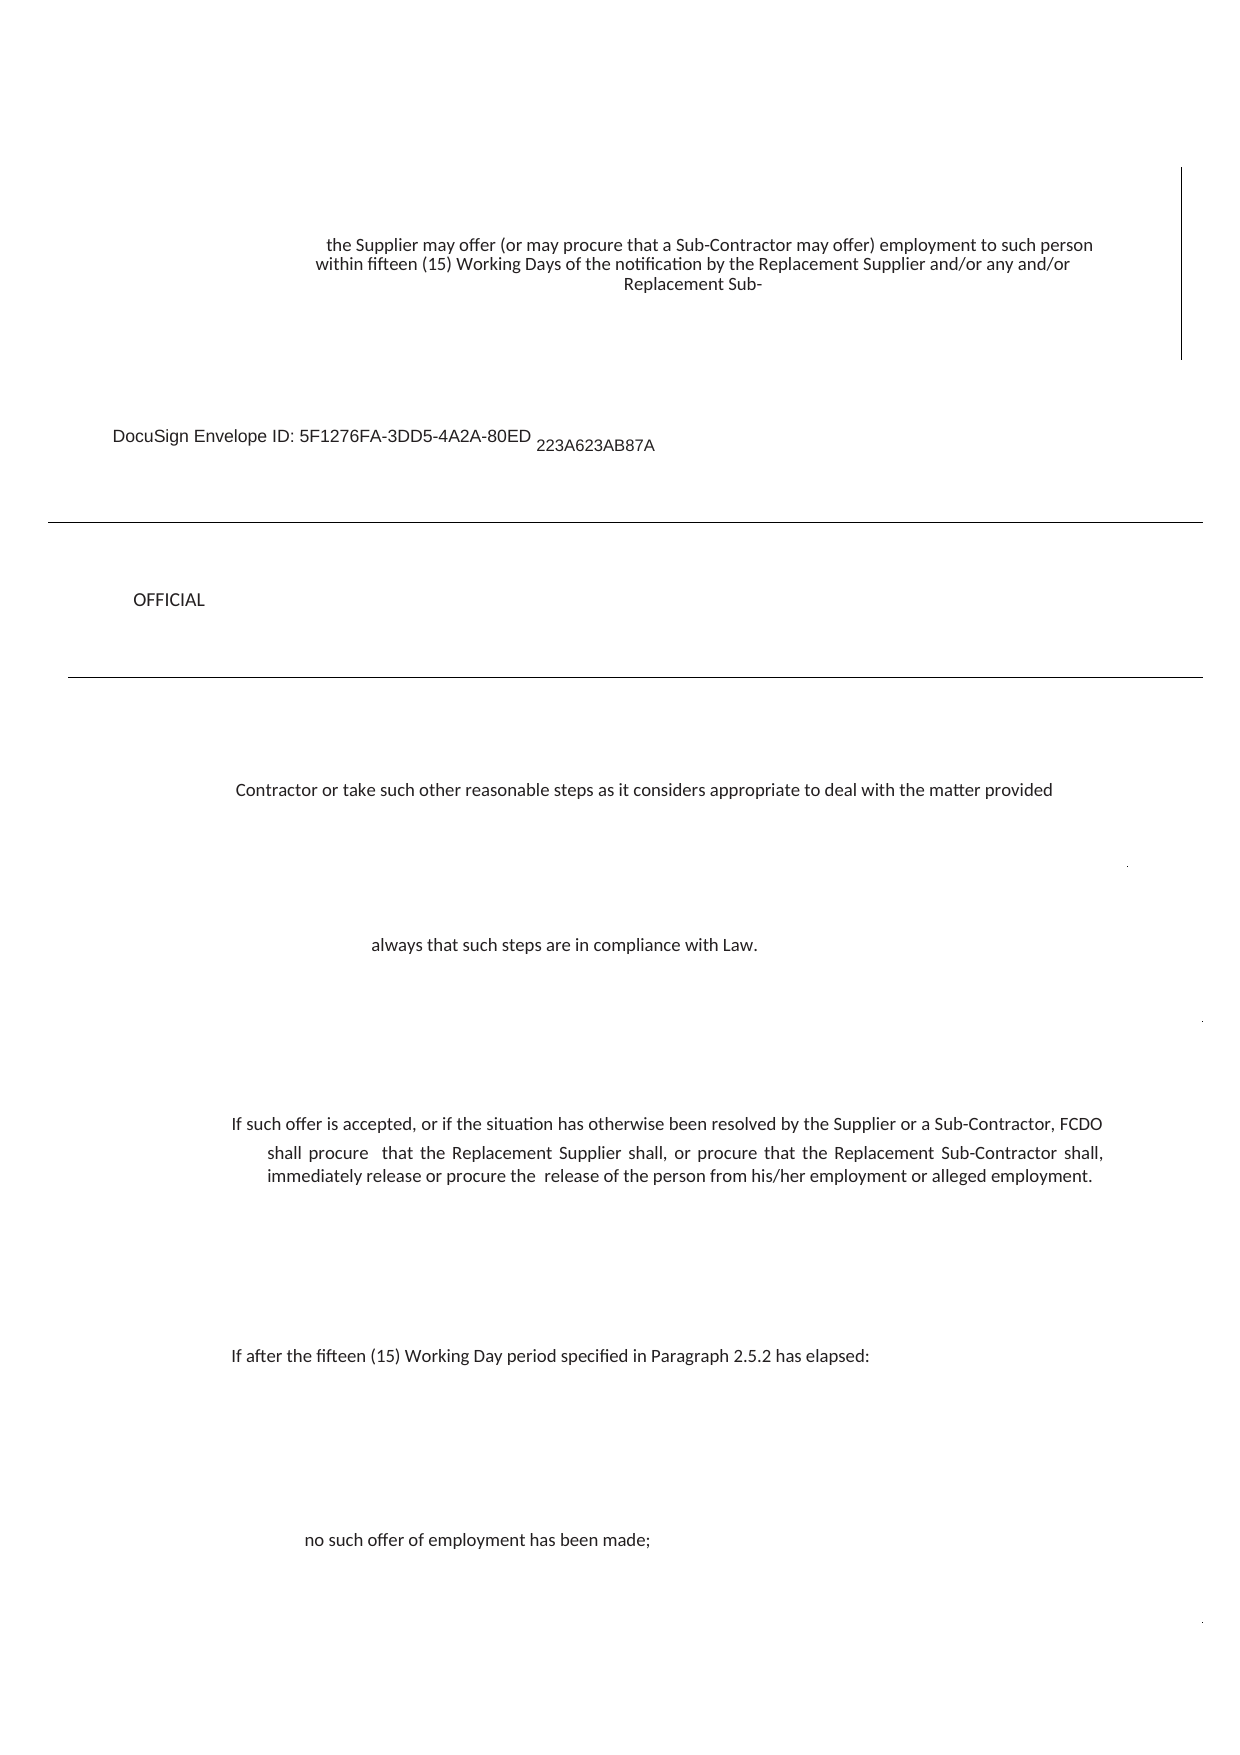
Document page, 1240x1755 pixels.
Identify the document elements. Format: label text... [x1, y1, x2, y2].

text always that such steps are in compliance with Law. [307, 869, 1202, 1021]
text OFFICIAL [69, 524, 1202, 676]
text If after the fifteen (15) Working Day period specified in Paragraph 2.5.2 has elapsed: [148, 1280, 1202, 1437]
text no such offer of employment has been made; [207, 1464, 1202, 1622]
text DocuSign Envelope ID: 5F1276FA-3DD5-4A2A-80ED 223A623AB87A [49, 361, 1202, 521]
text the Supplier may offer (or may procure that a Sub-Contractor may offer) employment to such person within fifteen (15) Working Days of the notification by the Replacement Supplier and/or any and/or Replacement Sub- [207, 168, 1180, 359]
text If such offer is accepted, or if the situation has otherwise been resolved by the Supplier or a Sub-Contractor, FCDO shall procure that the Replacement Supplier shall, or procure that the Replacement Sub-Contractor shall, immediately release or procure the release of the person from his/her employment or alleged employment. [148, 1049, 1169, 1252]
text Contractor or take such other reasonable steps as it considers appropriate to deal with the matter provided [49, 714, 1127, 866]
